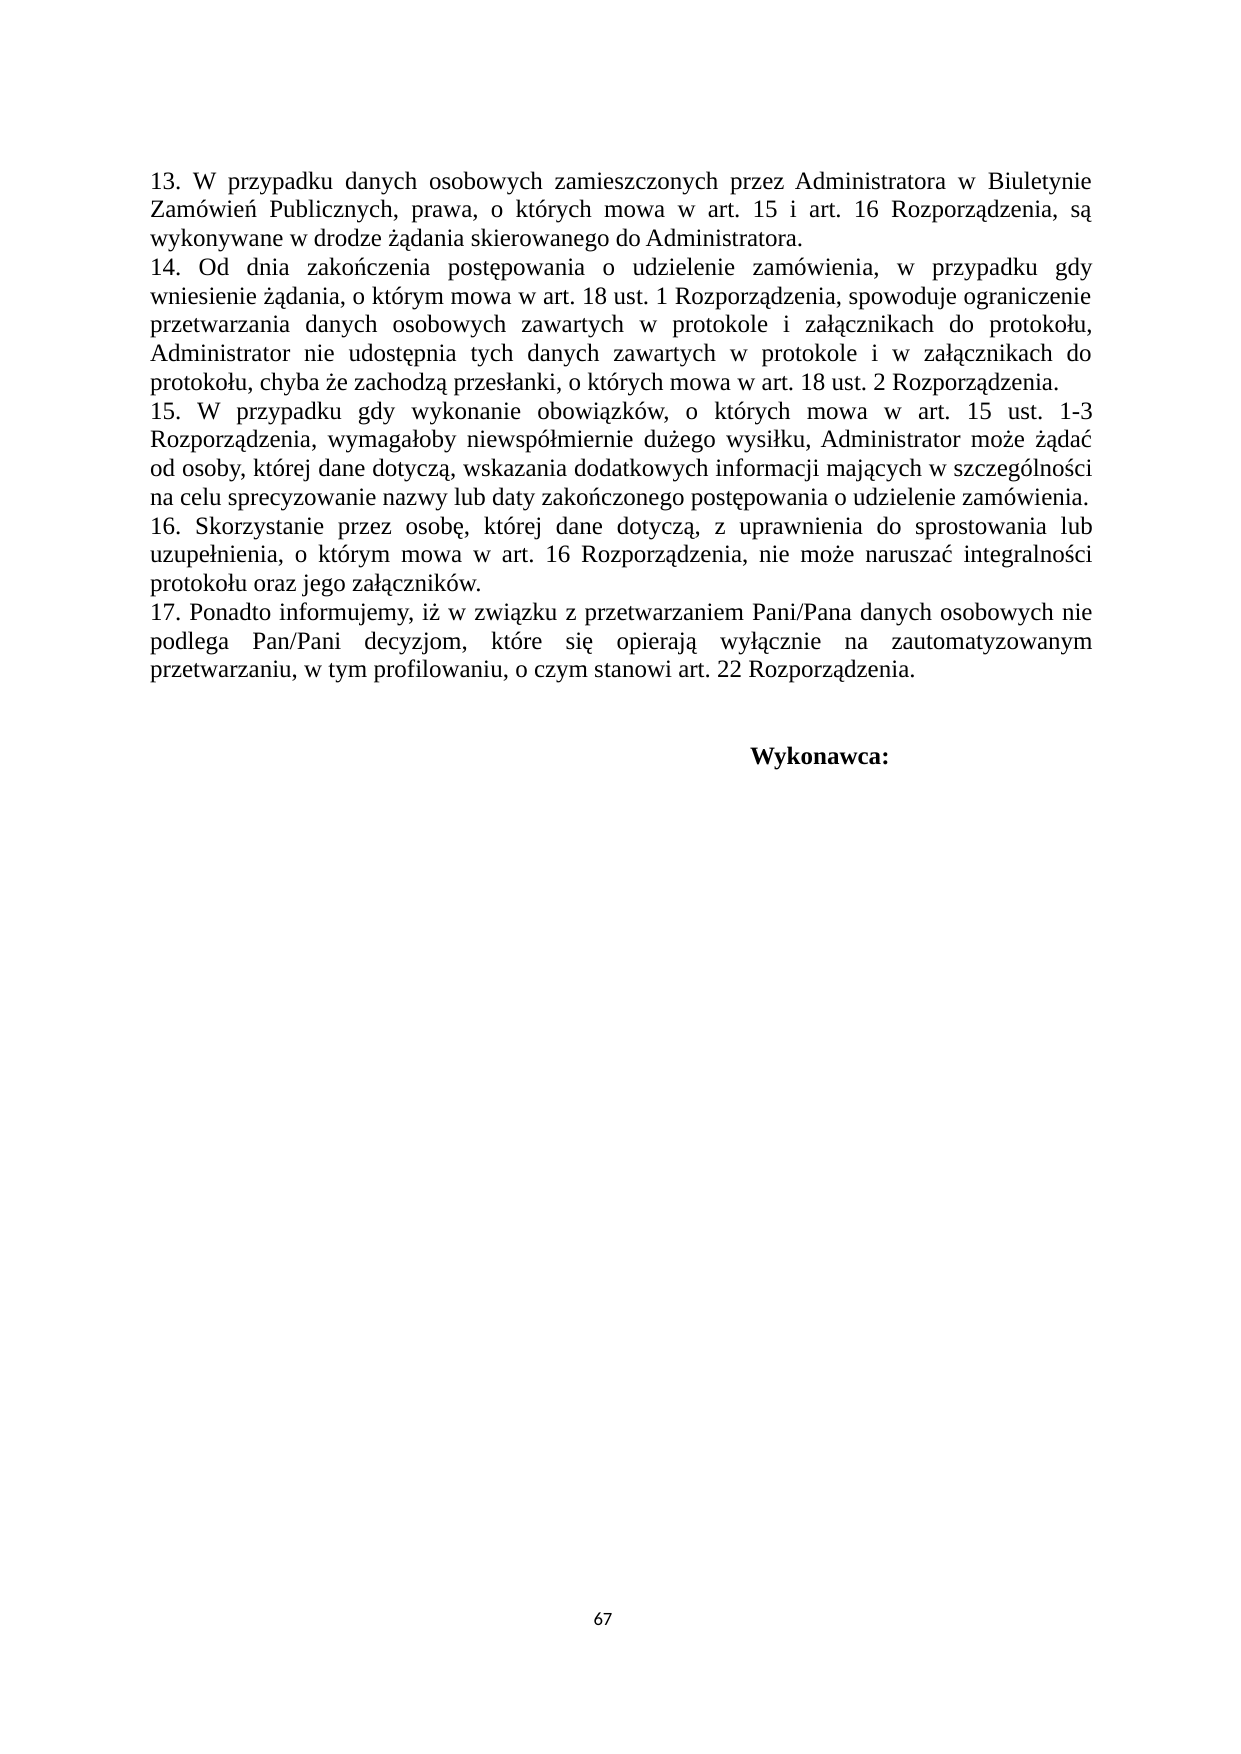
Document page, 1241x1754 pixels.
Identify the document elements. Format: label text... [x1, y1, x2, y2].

text 13. W przypadku danych osobowych zamieszczonych przez Administratora w Biuletynie Zamówień Publicznych, prawa, o których mowa w art. 15 i art. 16 Rozporządzenia, są wykonywane w drodze żądania skierowanego do Administratora. [150, 166, 1093, 252]
text Wykonawca: [150, 741, 1093, 769]
text 14. Od dnia zakończenia postępowania o udzielenie zamówienia, w przypadku gdy wniesienie żądania, o którym mowa w art. 18 ust. 1 Rozporządzenia, spowoduje ograniczenie przetwarzania danych osobowych zawartych w protokole i załącznikach do protokołu, Administrator nie udostępnia tych danych zawartych w protokole i w załącznikach do protokołu, chyba że zachodzą przesłanki, o których mowa w art. 18 ust. 2 Rozporządzenia. [150, 252, 1093, 396]
text 15. W przypadku gdy wykonanie obowiązków, o których mowa w art. 15 ust. 1-3 Rozporządzenia, wymagałoby niewspółmiernie dużego wysiłku, Administrator może żądać od osoby, której dane dotyczą, wskazania dodatkowych informacji mających w szczególności na celu sprecyzowanie nazwy lub daty zakończonego postępowania o udzielenie zamówienia. [150, 396, 1093, 511]
text 16. Skorzystanie przez osobę, której dane dotyczą, z uprawnienia do sprostowania lub uzupełnienia, o którym mowa w art. 16 Rozporządzenia, nie może naruszać integralności protokołu oraz jego załączników. [150, 511, 1093, 597]
text 17. Ponadto informujemy, iż w związku z przetwarzaniem Pani/Pana danych osobowych nie podlega Pan/Pani decyzjom, które się opierają wyłącznie na zautomatyzowanym przetwarzaniu, w tym profilowaniu, o czym stanowi art. 22 Rozporządzenia. [150, 597, 1093, 683]
